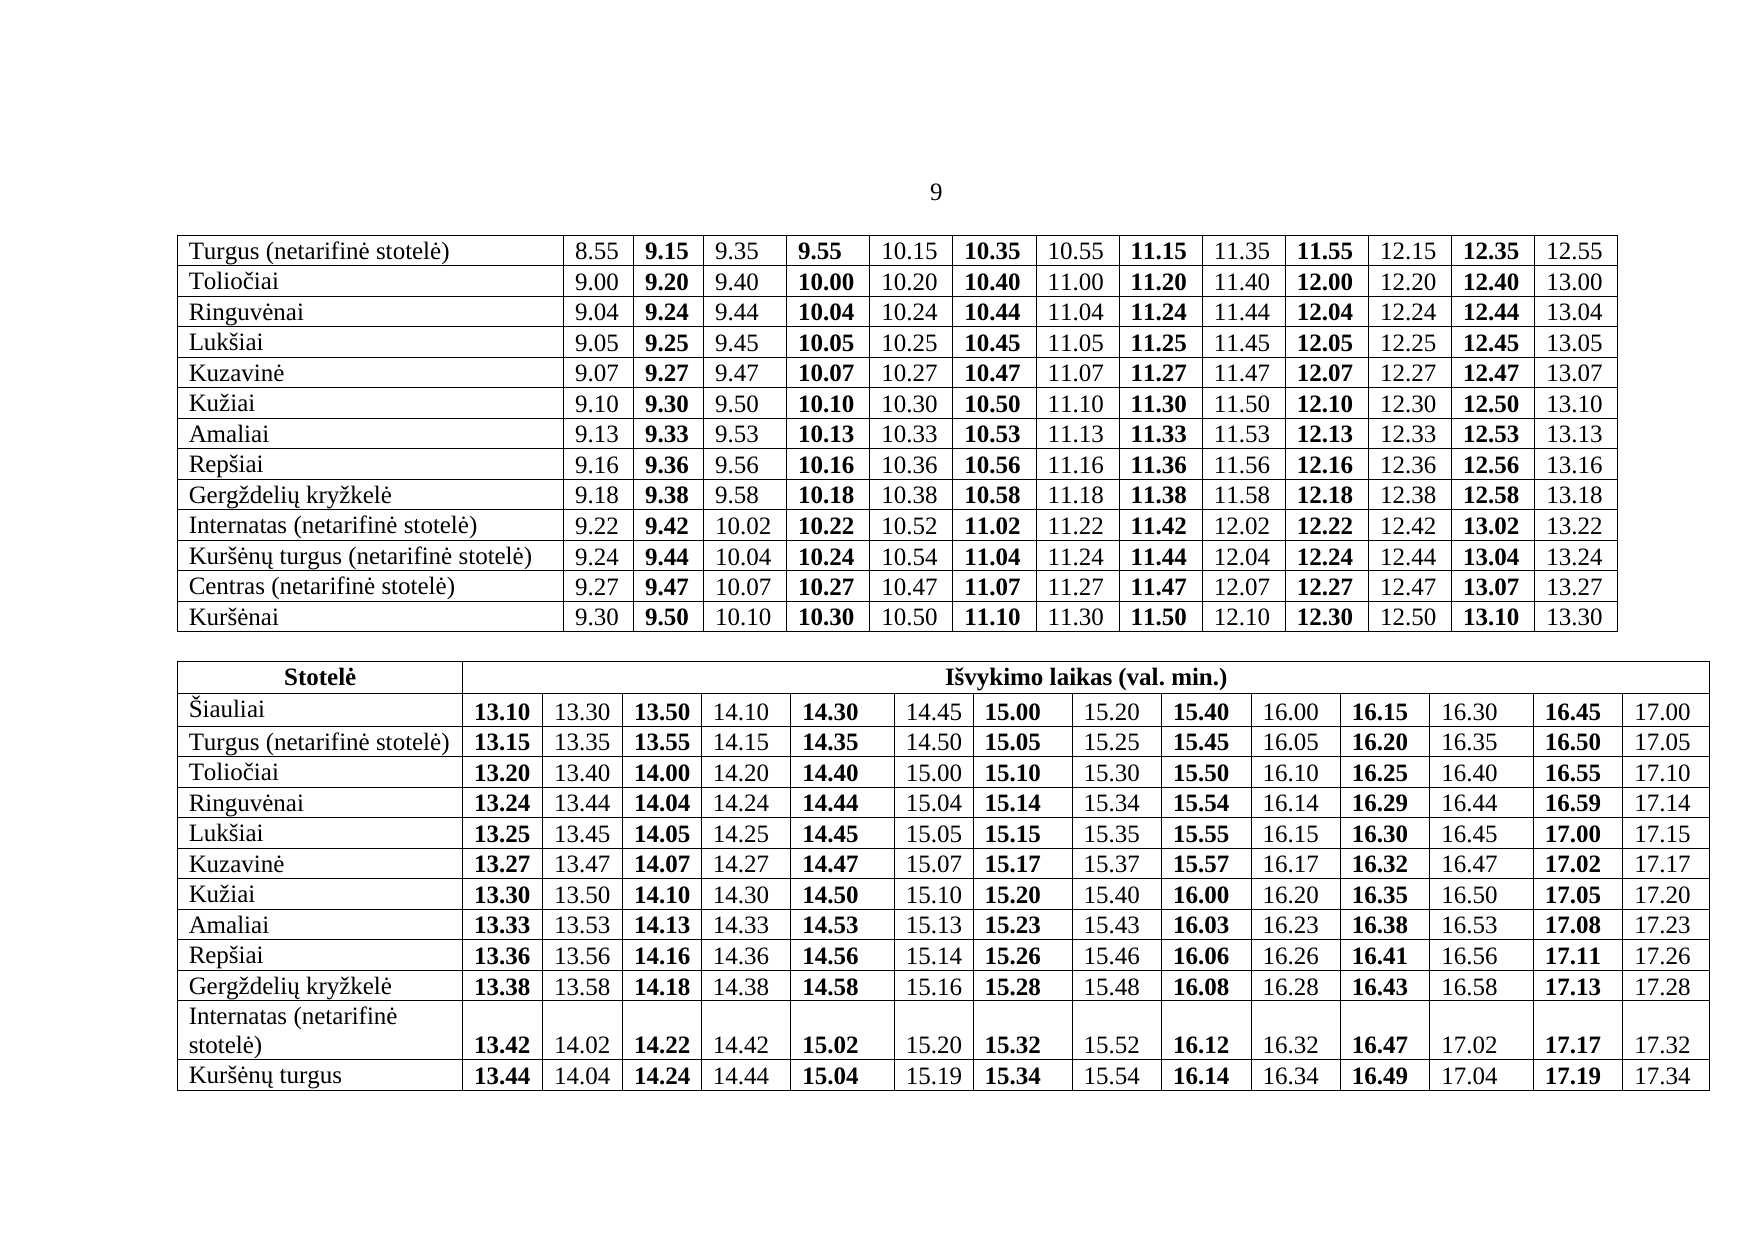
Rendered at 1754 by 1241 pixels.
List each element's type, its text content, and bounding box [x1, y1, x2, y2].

table_cell 12.40 [1452, 266, 1534, 296]
table_cell 9.36 [634, 449, 703, 479]
table_cell 9.18 [564, 480, 633, 509]
table_cell 17.14 [1623, 788, 1709, 817]
table_cell 16.14 [1162, 1060, 1251, 1089]
table_cell 9.33 [634, 419, 703, 448]
table_cell 14.36 [702, 940, 790, 970]
table_cell 10.53 [953, 419, 1036, 448]
table_cell 13.42 [463, 1001, 542, 1059]
table_cell 9.16 [564, 449, 633, 479]
table_cell 13.24 [1535, 541, 1617, 570]
table_cell 13.13 [1535, 419, 1617, 448]
table_cell 16.30 [1430, 694, 1533, 726]
table_cell 10.36 [870, 449, 952, 479]
table_cell 17.11 [1534, 940, 1622, 970]
table_cell 15.45 [1162, 727, 1251, 756]
table_cell 15.46 [1073, 940, 1161, 970]
table_cell 16.34 [1252, 1060, 1340, 1089]
table_cell Internatas (netarifinė stotelė) [178, 1001, 462, 1059]
table_cell 13.27 [1535, 571, 1617, 601]
table_cell 11.33 [1120, 419, 1202, 448]
table_cell 11.00 [1037, 266, 1119, 296]
table_cell 15.43 [1073, 910, 1161, 939]
table_cell 12.10 [1286, 388, 1368, 418]
table_cell 9.10 [564, 388, 633, 418]
table_cell 14.04 [543, 1060, 622, 1089]
table_cell 13.44 [463, 1060, 542, 1089]
table_cell 8.55 [564, 236, 633, 265]
table_cell 12.00 [1286, 266, 1368, 296]
table_cell 10.54 [870, 541, 952, 570]
table_cell 12.44 [1452, 297, 1534, 326]
table_cell 10.52 [870, 510, 952, 540]
table_cell 10.47 [870, 571, 952, 601]
table_cell 17.05 [1534, 879, 1622, 909]
table_cell 17.34 [1623, 1060, 1709, 1089]
table_cell 16.00 [1162, 879, 1251, 909]
table_cell 11.40 [1203, 266, 1285, 296]
table_cell 15.10 [895, 879, 973, 909]
table_cell 11.05 [1037, 327, 1119, 357]
table_cell 14.33 [702, 910, 790, 939]
table_cell 9.07 [564, 358, 633, 387]
table_cell 14.30 [702, 879, 790, 909]
table_cell 10.30 [870, 388, 952, 418]
table_cell 16.00 [1252, 694, 1340, 726]
table_cell 14.53 [791, 910, 894, 939]
table_cell 9.24 [634, 297, 703, 326]
table_cell 11.56 [1203, 449, 1285, 479]
table_cell Kužiai [178, 879, 462, 909]
table_cell 10.20 [870, 266, 952, 296]
table_cell 16.47 [1341, 1001, 1429, 1059]
table_cell 17.17 [1534, 1001, 1622, 1059]
table_cell 13.24 [463, 788, 542, 817]
table_cell 13.04 [1452, 541, 1534, 570]
table_cell 15.07 [895, 849, 973, 878]
table_cell Amaliai [178, 910, 462, 939]
table_cell 13.07 [1452, 571, 1534, 601]
table_cell 12.27 [1369, 358, 1451, 387]
table_cell 14.22 [623, 1001, 701, 1059]
table_cell 11.27 [1120, 358, 1202, 387]
table_cell 13.00 [1535, 266, 1617, 296]
table_cell 12.33 [1369, 419, 1451, 448]
table_cell 13.30 [543, 694, 622, 726]
table_cell 16.10 [1252, 757, 1340, 787]
table_cell 14.45 [791, 818, 894, 848]
table_cell 10.30 [787, 602, 869, 631]
table_cell 13.18 [1535, 480, 1617, 509]
table_cell 15.55 [1162, 818, 1251, 848]
table_cell 13.56 [543, 940, 622, 970]
table_cell 9.40 [704, 266, 786, 296]
table_cell 10.56 [953, 449, 1036, 479]
table_cell Gergždelių kryžkelė [178, 971, 462, 1000]
table_cell 16.40 [1430, 757, 1533, 787]
table_cell 16.35 [1430, 727, 1533, 756]
table_cell 17.32 [1623, 1001, 1709, 1059]
table_cell 17.00 [1623, 694, 1709, 726]
table_cell 15.28 [974, 971, 1072, 1000]
table_cell 12.25 [1369, 327, 1451, 357]
table_cell 14.50 [895, 727, 973, 756]
table_cell 15.05 [974, 727, 1072, 756]
table_cell Kuzavinė [178, 358, 563, 387]
table_cell 12.35 [1452, 236, 1534, 265]
table_cell 10.15 [870, 236, 952, 265]
table_cell 9.13 [564, 419, 633, 448]
table_cell 12.50 [1369, 602, 1451, 631]
table_cell 11.24 [1037, 541, 1119, 570]
table_cell 12.07 [1286, 358, 1368, 387]
table_cell 13.20 [463, 757, 542, 787]
table_cell 11.04 [1037, 297, 1119, 326]
table_cell 12.13 [1286, 419, 1368, 448]
table_cell 13.10 [463, 694, 542, 726]
table_cell 14.25 [702, 818, 790, 848]
table_cell 11.36 [1120, 449, 1202, 479]
table_cell Kuzavinė [178, 849, 462, 878]
table_cell 17.15 [1623, 818, 1709, 848]
table_cell 15.20 [895, 1001, 973, 1059]
table_cell 13.10 [1452, 602, 1534, 631]
table_cell 10.07 [704, 571, 786, 601]
table_cell 14.16 [623, 940, 701, 970]
table_cell Toliočiai [178, 757, 462, 787]
table_cell 16.44 [1430, 788, 1533, 817]
table_cell 14.40 [791, 757, 894, 787]
table_cell 14.24 [623, 1060, 701, 1089]
table_cell 16.49 [1341, 1060, 1429, 1089]
table_cell 9.24 [564, 541, 633, 570]
table_cell 11.07 [1037, 358, 1119, 387]
table_cell 14.24 [702, 788, 790, 817]
table_cell 17.13 [1534, 971, 1622, 1000]
table_cell 15.23 [974, 910, 1072, 939]
table_cell 10.50 [870, 602, 952, 631]
table_cell Lukšiai [178, 327, 563, 357]
table_cell 10.10 [787, 388, 869, 418]
table_cell 11.53 [1203, 419, 1285, 448]
table_cell 13.50 [543, 879, 622, 909]
table_cell 14.47 [791, 849, 894, 878]
table_cell 11.25 [1120, 327, 1202, 357]
table_cell Kuršėnai [178, 602, 563, 631]
table_cell 17.08 [1534, 910, 1622, 939]
table_cell 17.02 [1430, 1001, 1533, 1059]
table_cell 9.44 [704, 297, 786, 326]
table_cell 10.05 [787, 327, 869, 357]
table_cell 9.22 [564, 510, 633, 540]
table_header Išvykimo laikas (val. min.) [463, 662, 1709, 693]
table_cell 13.47 [543, 849, 622, 878]
table_cell Kužiai [178, 388, 563, 418]
table_cell 11.35 [1203, 236, 1285, 265]
table_cell 9.00 [564, 266, 633, 296]
table_cell 16.30 [1341, 818, 1429, 848]
table_cell 15.02 [791, 1001, 894, 1059]
table_cell 17.04 [1430, 1060, 1533, 1089]
table_cell 12.10 [1203, 602, 1285, 631]
table_cell 13.36 [463, 940, 542, 970]
table_cell 11.47 [1203, 358, 1285, 387]
table_cell 9.42 [634, 510, 703, 540]
table_cell 11.10 [1037, 388, 1119, 418]
table_cell 12.24 [1369, 297, 1451, 326]
table_cell Kuršėnų turgus [178, 1060, 462, 1089]
table_cell 16.23 [1252, 910, 1340, 939]
table_cell 17.26 [1623, 940, 1709, 970]
table_cell 11.15 [1120, 236, 1202, 265]
table_cell 13.58 [543, 971, 622, 1000]
table_cell 14.04 [623, 788, 701, 817]
table_cell 16.55 [1534, 757, 1622, 787]
table_cell 10.33 [870, 419, 952, 448]
table_cell 11.04 [953, 541, 1036, 570]
table_cell Ringuvėnai [178, 788, 462, 817]
table_cell 12.44 [1369, 541, 1451, 570]
table_cell 10.58 [953, 480, 1036, 509]
table_cell 13.33 [463, 910, 542, 939]
table_cell 12.50 [1452, 388, 1534, 418]
table_cell 13.53 [543, 910, 622, 939]
table_cell 10.27 [787, 571, 869, 601]
table_cell 13.25 [463, 818, 542, 848]
table_header Stotelė [178, 662, 462, 693]
table_cell 16.12 [1162, 1001, 1251, 1059]
table_cell 12.30 [1286, 602, 1368, 631]
table_cell 9.50 [704, 388, 786, 418]
table_cell 13.45 [543, 818, 622, 848]
table_cell 12.22 [1286, 510, 1368, 540]
table_cell 15.57 [1162, 849, 1251, 878]
table_cell 11.10 [953, 602, 1036, 631]
table_cell 13.30 [1535, 602, 1617, 631]
table_cell Toliočiai [178, 266, 563, 296]
table_cell 12.47 [1452, 358, 1534, 387]
table_cell Turgus (netarifinė stotelė) [178, 727, 462, 756]
table_cell 11.02 [953, 510, 1036, 540]
table_cell 15.10 [974, 757, 1072, 787]
table_cell 13.55 [623, 727, 701, 756]
table_cell 16.58 [1430, 971, 1533, 1000]
table_cell 9.45 [704, 327, 786, 357]
table_cell 14.02 [543, 1001, 622, 1059]
table_cell 9.25 [634, 327, 703, 357]
table_cell 10.25 [870, 327, 952, 357]
table_cell 9.50 [634, 602, 703, 631]
table_cell 10.22 [787, 510, 869, 540]
table_cell 9.38 [634, 480, 703, 509]
table_cell 13.05 [1535, 327, 1617, 357]
table_cell 16.32 [1252, 1001, 1340, 1059]
table_cell 16.35 [1341, 879, 1429, 909]
table_cell 9.56 [704, 449, 786, 479]
table_cell 15.20 [1073, 694, 1161, 726]
table_cell 10.07 [787, 358, 869, 387]
table_cell 9.53 [704, 419, 786, 448]
table_cell 10.40 [953, 266, 1036, 296]
table_cell 14.10 [702, 694, 790, 726]
table_cell 15.40 [1162, 694, 1251, 726]
table_cell 13.02 [1452, 510, 1534, 540]
table_cell 12.18 [1286, 480, 1368, 509]
table_cell 16.05 [1252, 727, 1340, 756]
table_cell 9.58 [704, 480, 786, 509]
table_cell 15.14 [974, 788, 1072, 817]
table_cell 11.50 [1120, 602, 1202, 631]
table_cell 16.59 [1534, 788, 1622, 817]
table_cell 16.41 [1341, 940, 1429, 970]
table_cell 10.35 [953, 236, 1036, 265]
table_cell 15.20 [974, 879, 1072, 909]
table_cell 13.30 [463, 879, 542, 909]
table_cell 15.13 [895, 910, 973, 939]
table_cell 16.43 [1341, 971, 1429, 1000]
table_cell 14.20 [702, 757, 790, 787]
table_cell 13.27 [463, 849, 542, 878]
table_cell 16.47 [1430, 849, 1533, 878]
table_cell 9.47 [634, 571, 703, 601]
table_cell 10.38 [870, 480, 952, 509]
table_cell 17.00 [1534, 818, 1622, 848]
table_cell 14.18 [623, 971, 701, 1000]
table_cell Kuršėnų turgus (netarifinė stotelė) [178, 541, 563, 570]
table_cell 12.47 [1369, 571, 1451, 601]
table_cell 14.56 [791, 940, 894, 970]
table_cell 16.06 [1162, 940, 1251, 970]
table_cell 12.58 [1452, 480, 1534, 509]
table_cell 13.40 [543, 757, 622, 787]
table_cell 10.04 [704, 541, 786, 570]
table_cell 14.07 [623, 849, 701, 878]
table_cell 15.25 [1073, 727, 1161, 756]
table_cell 12.42 [1369, 510, 1451, 540]
table_cell 14.05 [623, 818, 701, 848]
table_cell 13.10 [1535, 388, 1617, 418]
table_cell 15.16 [895, 971, 973, 1000]
table_cell 14.35 [791, 727, 894, 756]
table_cell Šiauliai [178, 694, 462, 726]
table_cell 9.55 [787, 236, 869, 265]
table_cell 9.05 [564, 327, 633, 357]
table_cell 15.05 [895, 818, 973, 848]
table_cell 10.18 [787, 480, 869, 509]
table_cell 11.44 [1203, 297, 1285, 326]
table_cell 15.34 [1073, 788, 1161, 817]
table_cell 14.38 [702, 971, 790, 1000]
table_cell 13.35 [543, 727, 622, 756]
table_cell 15.37 [1073, 849, 1161, 878]
table_cell 16.15 [1252, 818, 1340, 848]
table_cell 10.47 [953, 358, 1036, 387]
table_cell 12.27 [1286, 571, 1368, 601]
table_cell 12.24 [1286, 541, 1368, 570]
table_cell 16.50 [1534, 727, 1622, 756]
table_cell 12.56 [1452, 449, 1534, 479]
table_cell 14.58 [791, 971, 894, 1000]
table_cell 9.20 [634, 266, 703, 296]
table_cell 12.05 [1286, 327, 1368, 357]
table_cell 9.27 [634, 358, 703, 387]
table_cell 14.42 [702, 1001, 790, 1059]
table_cell 16.53 [1430, 910, 1533, 939]
table_cell 15.15 [974, 818, 1072, 848]
table_cell 15.54 [1073, 1060, 1161, 1089]
table_cell Repšiai [178, 449, 563, 479]
table_cell 13.15 [463, 727, 542, 756]
table_cell 11.07 [953, 571, 1036, 601]
table_cell 16.56 [1430, 940, 1533, 970]
table_cell 13.16 [1535, 449, 1617, 479]
table_cell 12.36 [1369, 449, 1451, 479]
table_cell 12.02 [1203, 510, 1285, 540]
table_cell 12.45 [1452, 327, 1534, 357]
table_cell 11.30 [1037, 602, 1119, 631]
table_cell 15.17 [974, 849, 1072, 878]
table_cell 17.17 [1623, 849, 1709, 878]
table_cell 9.15 [634, 236, 703, 265]
table_cell 9.04 [564, 297, 633, 326]
table_cell 15.00 [895, 757, 973, 787]
table_cell 9.27 [564, 571, 633, 601]
table_cell 16.17 [1252, 849, 1340, 878]
table_cell 11.45 [1203, 327, 1285, 357]
table_cell 10.04 [787, 297, 869, 326]
table_cell 16.28 [1252, 971, 1340, 1000]
table_cell 15.32 [974, 1001, 1072, 1059]
table_cell 16.20 [1341, 727, 1429, 756]
table_cell 14.44 [791, 788, 894, 817]
table_cell 16.26 [1252, 940, 1340, 970]
table_cell 16.08 [1162, 971, 1251, 1000]
table_cell 12.16 [1286, 449, 1368, 479]
table_cell 13.22 [1535, 510, 1617, 540]
table_cell 15.26 [974, 940, 1072, 970]
table_cell 10.00 [787, 266, 869, 296]
table_cell 11.18 [1037, 480, 1119, 509]
table_cell 15.19 [895, 1060, 973, 1089]
table_cell 11.42 [1120, 510, 1202, 540]
table_cell 15.40 [1073, 879, 1161, 909]
table_cell 11.44 [1120, 541, 1202, 570]
table_cell Lukšiai [178, 818, 462, 848]
table_cell 11.13 [1037, 419, 1119, 448]
table_cell 14.44 [702, 1060, 790, 1089]
table_cell Repšiai [178, 940, 462, 970]
table_cell 15.04 [791, 1060, 894, 1089]
table_cell 11.55 [1286, 236, 1368, 265]
table_cell 12.55 [1535, 236, 1617, 265]
table_cell 12.07 [1203, 571, 1285, 601]
table_cell 10.50 [953, 388, 1036, 418]
table_cell 15.54 [1162, 788, 1251, 817]
table_cell 13.04 [1535, 297, 1617, 326]
table_cell 17.20 [1623, 879, 1709, 909]
table_cell 12.30 [1369, 388, 1451, 418]
table_cell 12.20 [1369, 266, 1451, 296]
table_cell 11.27 [1037, 571, 1119, 601]
table_cell 10.44 [953, 297, 1036, 326]
table_cell 16.32 [1341, 849, 1429, 878]
table_cell 15.30 [1073, 757, 1161, 787]
table_cell 10.27 [870, 358, 952, 387]
table_cell 10.02 [704, 510, 786, 540]
table_cell 10.10 [704, 602, 786, 631]
table_cell Centras (netarifinė stotelė) [178, 571, 563, 601]
table_cell 14.15 [702, 727, 790, 756]
table_cell 13.38 [463, 971, 542, 1000]
table_cell 11.16 [1037, 449, 1119, 479]
table_cell 9.35 [704, 236, 786, 265]
table_cell 9.30 [564, 602, 633, 631]
table_cell 10.16 [787, 449, 869, 479]
table_cell 10.45 [953, 327, 1036, 357]
table_cell 17.23 [1623, 910, 1709, 939]
table_cell 12.04 [1286, 297, 1368, 326]
table_cell 15.04 [895, 788, 973, 817]
table_cell 14.50 [791, 879, 894, 909]
table_cell 13.44 [543, 788, 622, 817]
table_cell 14.27 [702, 849, 790, 878]
table_cell 12.15 [1369, 236, 1451, 265]
table_cell 16.45 [1430, 818, 1533, 848]
table_cell 10.55 [1037, 236, 1119, 265]
table_cell 16.29 [1341, 788, 1429, 817]
table_cell 16.45 [1534, 694, 1622, 726]
table_cell 15.14 [895, 940, 973, 970]
table_cell 15.50 [1162, 757, 1251, 787]
table_cell 16.20 [1252, 879, 1340, 909]
table_cell 11.30 [1120, 388, 1202, 418]
table_cell 16.03 [1162, 910, 1251, 939]
table_cell 13.50 [623, 694, 701, 726]
table_cell Amaliai [178, 419, 563, 448]
table_cell 9.47 [704, 358, 786, 387]
table_cell 9.30 [634, 388, 703, 418]
table_cell 10.24 [787, 541, 869, 570]
table_cell 12.53 [1452, 419, 1534, 448]
table_cell 11.22 [1037, 510, 1119, 540]
table_cell 11.47 [1120, 571, 1202, 601]
table_cell 16.14 [1252, 788, 1340, 817]
table_cell 14.30 [791, 694, 894, 726]
table_cell 11.50 [1203, 388, 1285, 418]
table_cell 17.05 [1623, 727, 1709, 756]
table_cell 10.24 [870, 297, 952, 326]
table_cell 12.38 [1369, 480, 1451, 509]
table_cell 11.58 [1203, 480, 1285, 509]
table_cell 17.02 [1534, 849, 1622, 878]
table_cell 17.10 [1623, 757, 1709, 787]
table_cell 15.48 [1073, 971, 1161, 1000]
table_cell 13.07 [1535, 358, 1617, 387]
table_cell 15.34 [974, 1060, 1072, 1089]
table_cell 16.38 [1341, 910, 1429, 939]
table_cell 10.13 [787, 419, 869, 448]
table_cell 16.50 [1430, 879, 1533, 909]
table_cell 16.15 [1341, 694, 1429, 726]
table_cell 15.52 [1073, 1001, 1161, 1059]
table_cell 11.38 [1120, 480, 1202, 509]
table_cell 12.04 [1203, 541, 1285, 570]
table_cell Turgus (netarifinė stotelė) [178, 236, 563, 265]
table_cell Gergždelių kryžkelė [178, 480, 563, 509]
table_cell 17.28 [1623, 971, 1709, 1000]
table_cell 15.35 [1073, 818, 1161, 848]
table_cell 15.00 [974, 694, 1072, 726]
table_cell 11.24 [1120, 297, 1202, 326]
table_cell 14.45 [895, 694, 973, 726]
table_cell 9.44 [634, 541, 703, 570]
table_cell 14.00 [623, 757, 701, 787]
table_cell Internatas (netarifinė stotelė) [178, 510, 563, 540]
table_cell 11.20 [1120, 266, 1202, 296]
table_cell 14.10 [623, 879, 701, 909]
table_cell 14.13 [623, 910, 701, 939]
table_cell 17.19 [1534, 1060, 1622, 1089]
table_cell 16.25 [1341, 757, 1429, 787]
table_cell Ringuvėnai [178, 297, 563, 326]
